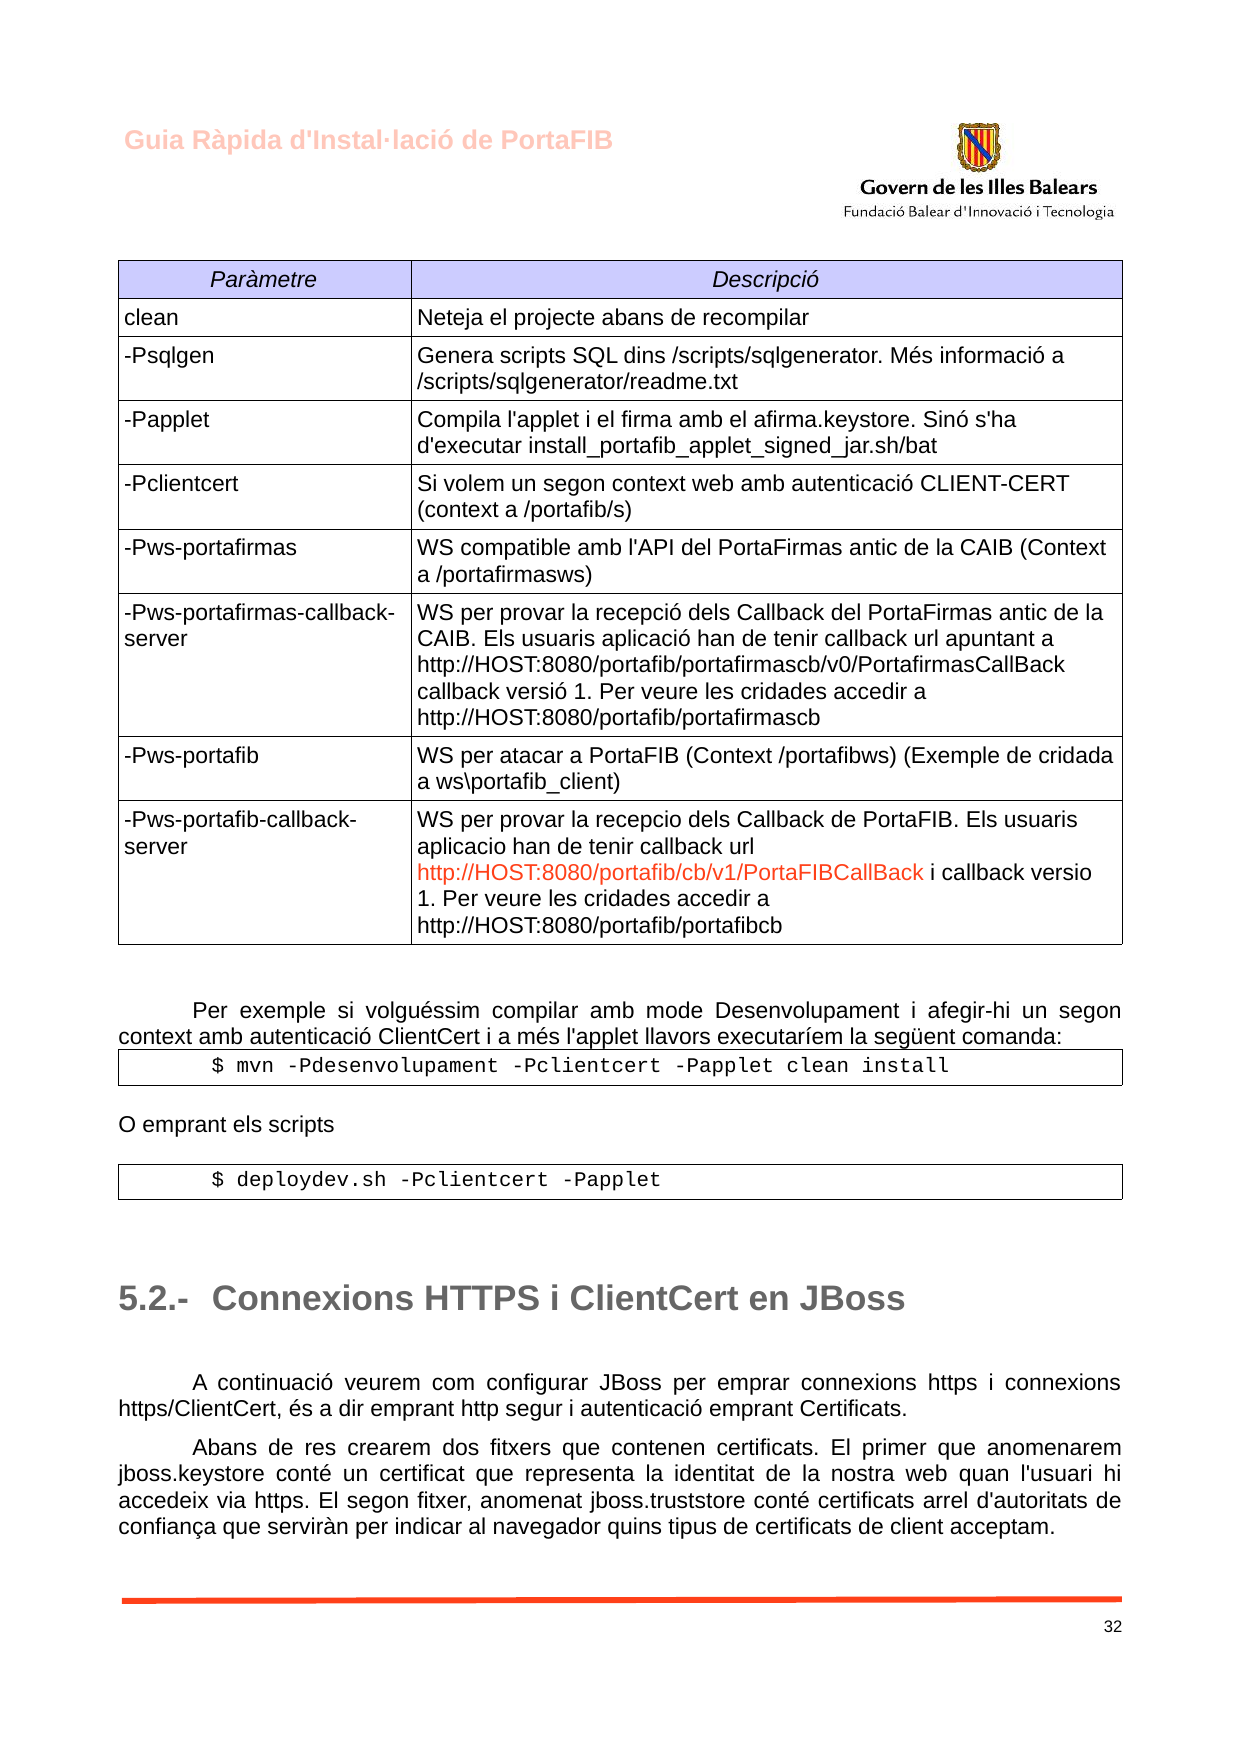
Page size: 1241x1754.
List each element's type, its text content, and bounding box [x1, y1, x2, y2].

table_cell -Psqlgen [119, 337, 411, 400]
table_cell Genera scripts SQL dins /scripts/sqlgenerator. Més informació a /scripts/sqlgenerator/readme.txt [412, 337, 1122, 400]
text Per exemple si volguéssim compilar amb mode Desenvolupament i afegir-hi un segon context amb autenticació ClientCert i a més l'applet llavors executaríem la següent comanda: [118, 997, 1122, 1049]
table_cell -Pws-portafirmas [119, 530, 411, 593]
table_header $ mvn -Pdesenvolupament -Pclientcert -Papplet clean install [119, 1050, 1122, 1084]
picture [840, 123, 1117, 220]
text A continuació veurem com configurar JBoss per emprar connexions https i connexions https/ClientCert, és a dir emprant http segur i autenticació emprant Certificats. [118, 1369, 1122, 1421]
table_header Paràmetre [119, 261, 411, 298]
table_cell WS compatible amb l'API del PortaFirmas antic de la CAIB (Context a /portafirmasws) [412, 530, 1122, 593]
table_cell -Pws-portafib [119, 737, 411, 800]
table_header Descripció [412, 261, 1122, 298]
table_cell WS per provar la recepció dels Callback del PortaFirmas antic de la CAIB. Els usuaris aplicació han de tenir callback url apuntant a http://HOST:8080/portafib/portafirmascb/v0/PortafirmasCallBack callback versió 1. Per veure les cridades accedir a http://HOST:8080/portafib/portafirmascb [412, 594, 1122, 736]
text Abans de res crearem dos fitxers que contenen certificats. El primer que anomenarem jboss.keystore conté un certificat que representa la identitat de la nostra web quan l'usuari hi accedeix via https. El segon fitxer, anomenat jboss.truststore conté certificats arrel d'autoritats de confiança que serviràn per indicar al navegador quins tipus de certificats de client acceptam. [118, 1434, 1122, 1539]
table_cell Compila l'applet i el firma amb el afirma.keystore. Sinó s'ha d'executar install_portafib_applet_signed_jar.sh/bat [412, 401, 1122, 464]
table_header $ deploydev.sh -Pclientcert -Papplet [119, 1165, 1122, 1199]
table_cell WS per provar la recepcio dels Callback de PortaFIB. Els usuaris aplicacio han de tenir callback url http://HOST:8080/portafib/cb/v1/PortaFIBCallBack i callback versio 1. Per veure les cridades accedir a http://HOST:8080/portafib/portafibcb [412, 801, 1122, 944]
table_cell -Pclientcert [119, 465, 411, 528]
table_cell -Papplet [119, 401, 411, 464]
table_cell Si volem un segon context web amb autenticació CLIENT-CERT (context a /portafib/s) [412, 465, 1122, 528]
table_cell Neteja el projecte abans de recompilar [412, 299, 1122, 336]
text O emprant els scripts [118, 1111, 1122, 1137]
table_cell clean [119, 299, 411, 336]
subtitle Connexions HTTPS i ClientCert en JBoss [118, 1277, 1122, 1317]
table_cell -Pws-portafirmas-callback-server [119, 594, 411, 736]
table_cell WS per atacar a PortaFIB (Context /portafibws) (Exemple de cridada a ws\portafib_client) [412, 737, 1122, 800]
table_cell -Pws-portafib-callback-server [119, 801, 411, 944]
